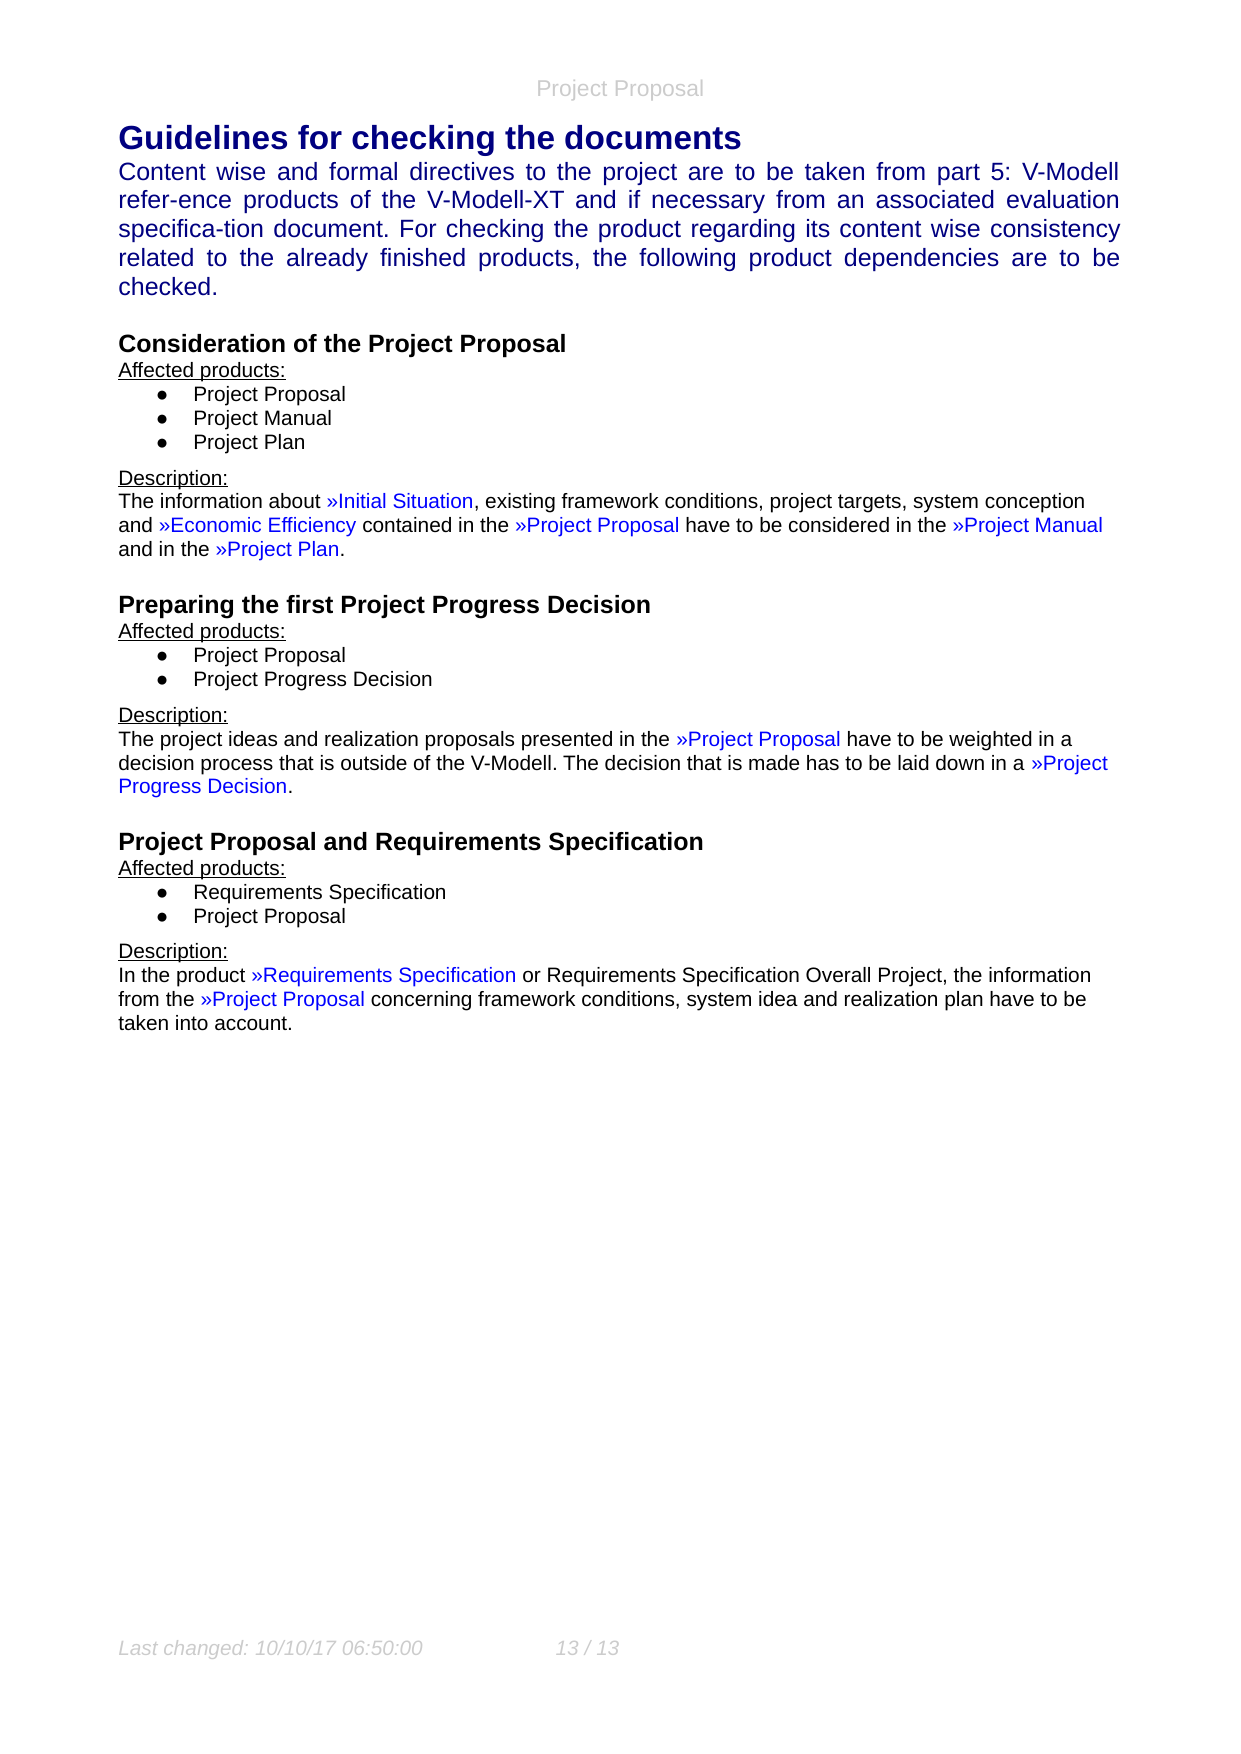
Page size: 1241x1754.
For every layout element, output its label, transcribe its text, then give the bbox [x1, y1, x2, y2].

text Guidelines for checking the documents [118, 118, 1122, 157]
text Affected products: [118, 358, 1122, 382]
list Project Proposal [156, 643, 1122, 667]
text Content wise and formal directives to the project are to be taken from part 5: V-Modell refer-ence products of the V-Modell-XT and if necessary from an associated evaluation specifica-tion document. For checking the product regarding its content wise consistency related to the already finished products, the following product dependencies are to be checked. [118, 157, 1122, 300]
list Project Proposal [156, 382, 1122, 406]
list Project Progress Decision [156, 667, 1122, 691]
list Requirements Specification [156, 880, 1122, 904]
text Affected products: [118, 619, 1122, 643]
text Affected products: [118, 856, 1122, 880]
list Project Manual [156, 406, 1122, 430]
text In the product »Requirements Specification or Requirements Specification Overall Project, the information from the »Project Proposal concerning framework conditions, system idea and realization plan have to be taken into account. [118, 963, 1122, 1035]
text Project Proposal and Requirements Specification [118, 827, 1122, 856]
text The information about »Initial Situation, existing framework conditions, project targets, system conception and »Economic Efficiency contained in the »Project Proposal have to be considered in the »Project Manual and in the »Project Plan. [118, 489, 1122, 561]
text Description: [118, 939, 1122, 963]
text Description: [118, 702, 1122, 726]
list Project Plan [156, 430, 1122, 454]
text Description: [118, 465, 1122, 489]
text The project ideas and realization proposals presented in the »Project Proposal have to be weighted in a decision process that is outside of the V-Modell. The decision that is made has to be laid down in a »Project Progress Decision. [118, 726, 1122, 798]
text Preparing the first Project Progress Decision [118, 590, 1122, 619]
list Project Proposal [156, 904, 1122, 928]
text Consideration of the Project Proposal [118, 329, 1122, 358]
